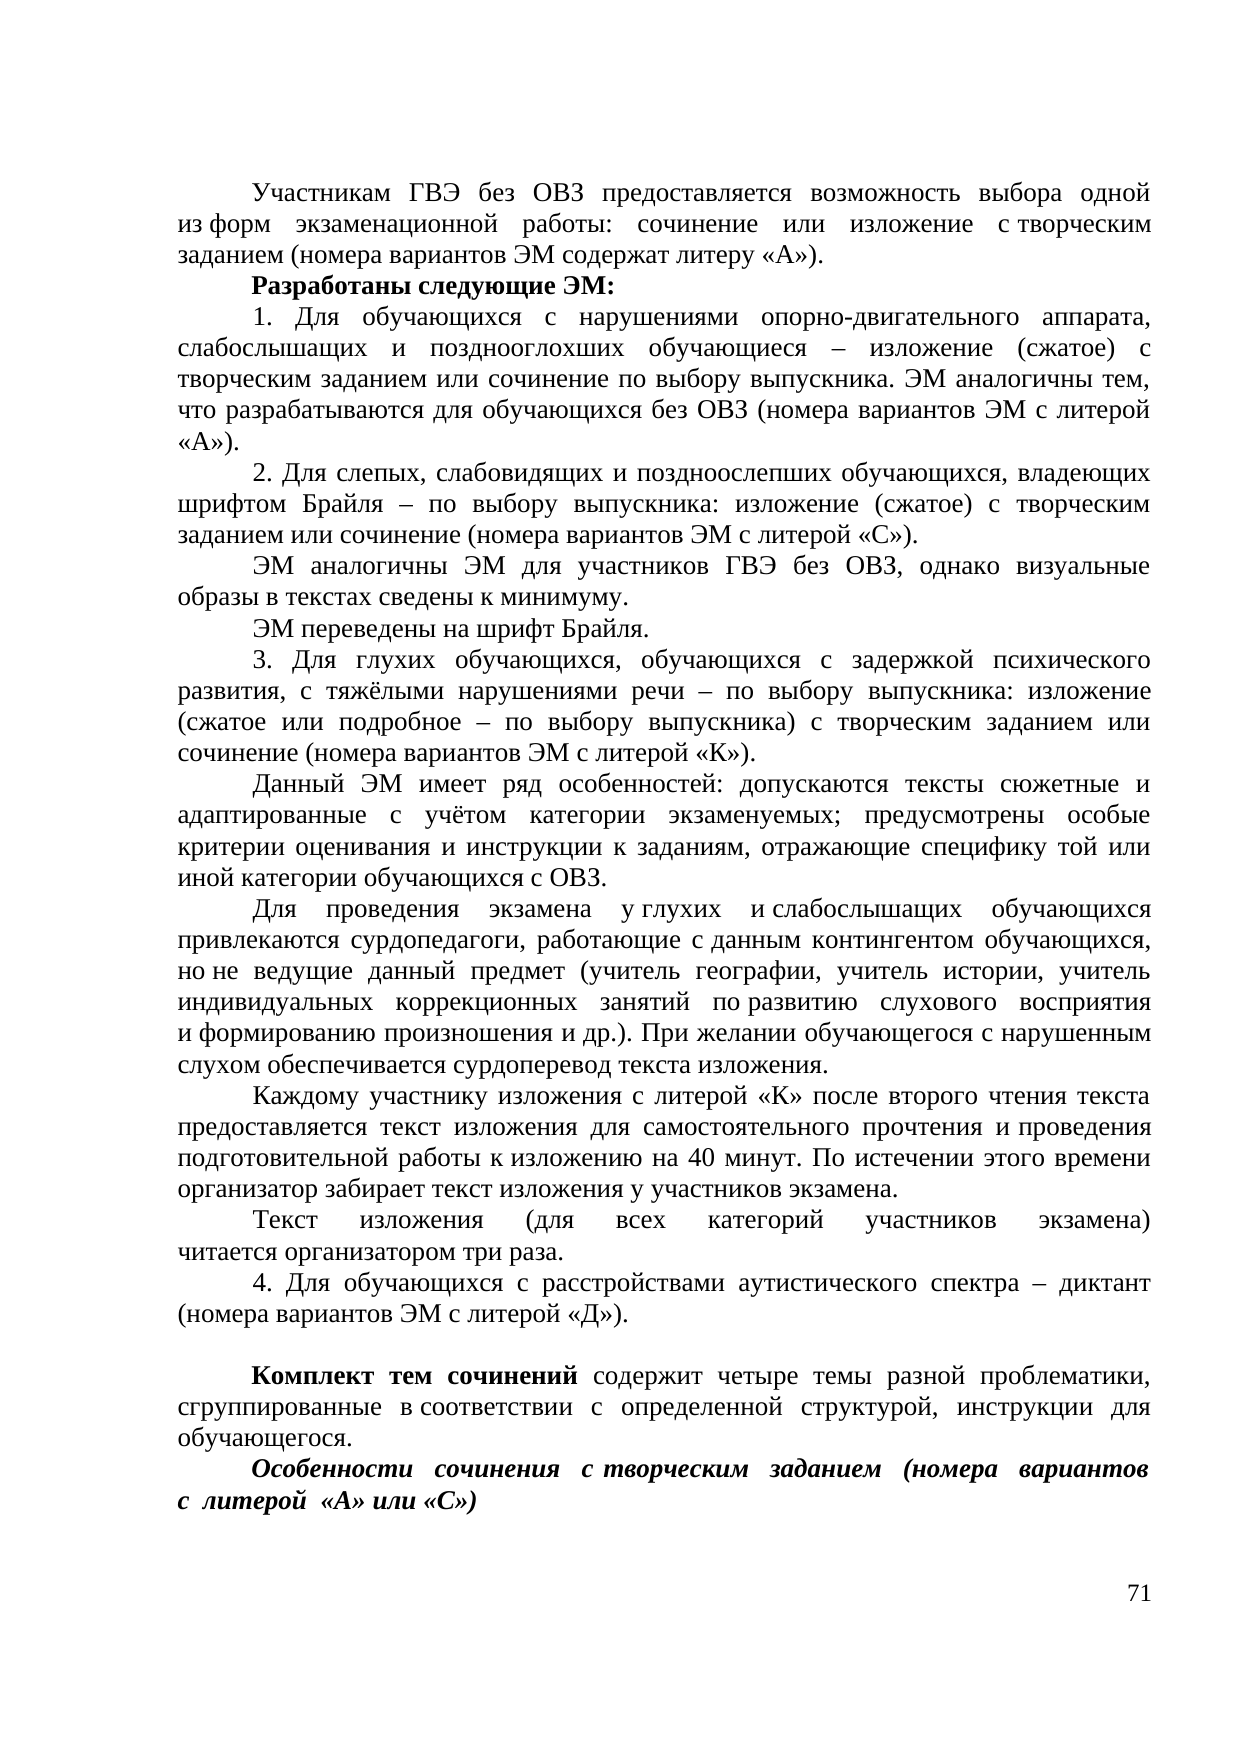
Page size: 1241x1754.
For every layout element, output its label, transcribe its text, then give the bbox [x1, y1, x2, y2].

text 4. Для обучающихся с расстройствами аутистического спектра – диктант (номера вариантов ЭМ с литерой «Д»). [177, 1266, 1152, 1328]
text Каждому участнику изложения с литерой «К» после второго чтения текста предоставляется текст изложения для самостоятельного прочтения и проведения подготовительной работы к изложению на 40 минут. По истечении этого времени организатор забирает текст изложения у участников экзамена. [177, 1079, 1152, 1203]
text Текст изложения (для всех категорий участников экзамена) читается организатором три раза. [177, 1203, 1152, 1266]
text Особенности сочинения с творческим заданием (номера вариантов с литерой «А» или «С») [177, 1453, 1152, 1515]
text ЭМ аналогичны ЭМ для участников ГВЭ без ОВЗ, однако визуальные образы в текстах сведены к минимуму. [177, 549, 1152, 612]
text Комплект тем сочинений содержит четыре темы разной проблематики, сгруппированные в соответствии с определенной структурой, инструкции для обучающегося. [177, 1359, 1152, 1453]
text 1. Для обучающихся с нарушениями опорно-двигательного аппарата, слабослышащих и позднооглохших обучающиеся – изложение (сжатое) с творческим заданием или сочинение по выбору выпускника. ЭМ аналогичны тем, что разрабатываются для обучающихся без ОВЗ (номера вариантов ЭМ с литерой «А»). [177, 300, 1152, 456]
text Участникам ГВЭ без ОВЗ предоставляется возможность выбора одной из форм экзаменационной работы: сочинение или изложение с творческим заданием (номера вариантов ЭМ содержат литеру «А»). [177, 176, 1152, 269]
text Разработаны следующие ЭМ: [177, 269, 1152, 300]
text 3. Для глухих обучающихся, обучающихся с задержкой психического развития, с тяжёлыми нарушениями речи – по выбору выпускника: изложение (сжатое или подробное – по выбору выпускника) с творческим заданием или сочинение (номера вариантов ЭМ с литерой «К»). [177, 643, 1152, 767]
text ЭМ переведены на шрифт Брайля. [177, 612, 1152, 643]
text 2. Для слепых, слабовидящих и поздноослепших обучающихся, владеющих шрифтом Брайля – по выбору выпускника: изложение (сжатое) с творческим заданием или сочинение (номера вариантов ЭМ с литерой «С»). [177, 456, 1152, 549]
text Для проведения экзамена у глухих и слабослышащих обучающихся привлекаются сурдопедагоги, работающие с данным контингентом обучающихся, но не ведущие данный предмет (учитель географии, учитель истории, учитель индивидуальных коррекционных занятий по развитию слухового восприятия и формированию произношения и др.). При желании обучающегося с нарушенным слухом обеспечивается сурдоперевод текста изложения. [177, 892, 1152, 1079]
text Данный ЭМ имеет ряд особенностей: допускаются тексты сюжетные и адаптированные с учётом категории экзаменуемых; предусмотрены особые критерии оценивания и инструкции к заданиям, отражающие специфику той или иной категории обучающихся с ОВЗ. [177, 767, 1152, 892]
